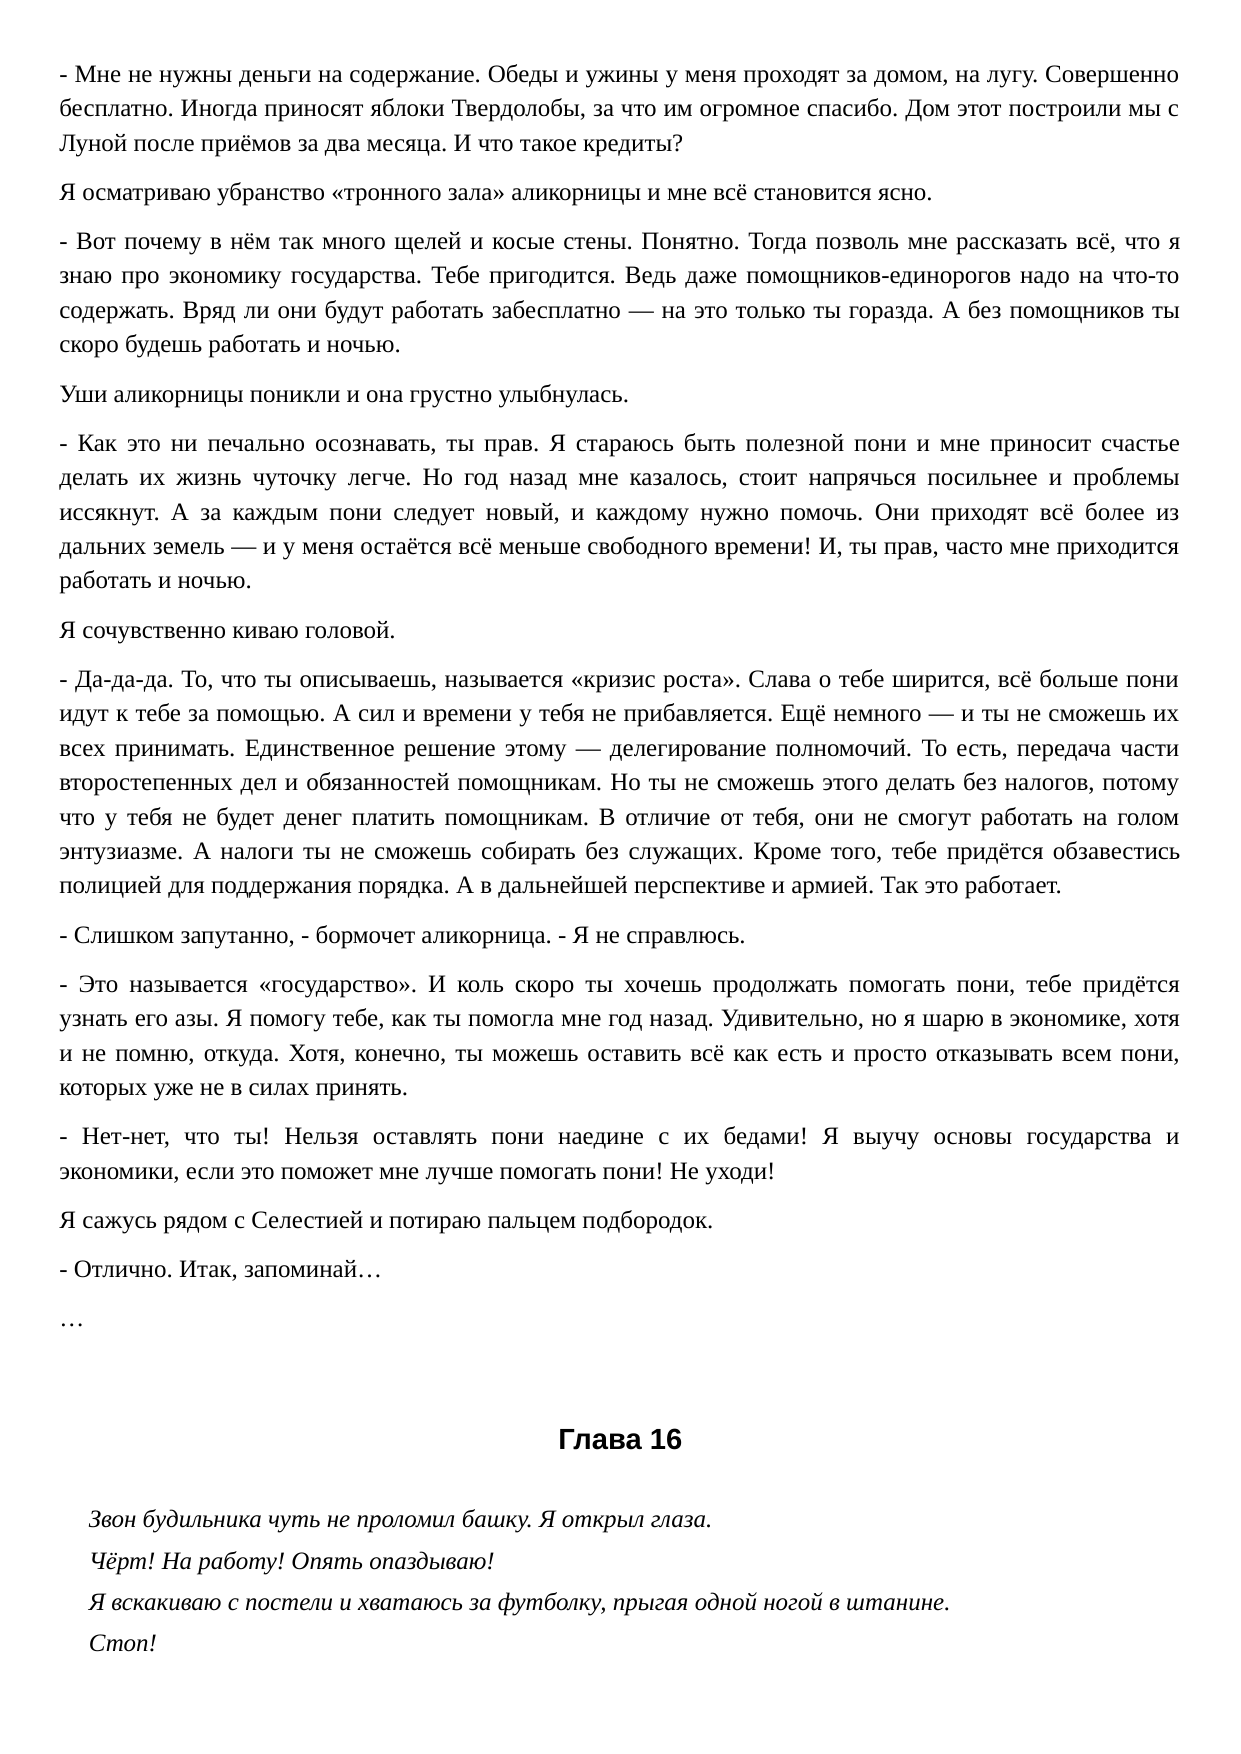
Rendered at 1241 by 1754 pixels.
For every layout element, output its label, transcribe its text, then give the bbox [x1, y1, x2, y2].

text - Это называется «государство». И коль скоро ты хочешь продолжать помогать пони, тебе придётся узнать его азы. Я помогу тебе, как ты помогла мне год назад. Удивительно, но я шарю в экономике, хотя и не помню, откуда. Хотя, конечно, ты можешь оставить всё как есть и просто отказывать всем пони, которых уже не в силах принять. [59, 969, 1181, 1101]
text Уши аликорницы поникли и она грустно улыбнулась. [59, 379, 1181, 407]
text Я осматриваю убранство «тронного зала» аликорницы и мне всё становится ясно. [59, 177, 1181, 206]
subtitle Глава 16 [59, 1422, 1181, 1455]
text … [59, 1303, 1181, 1332]
text Я сочувственно киваю головой. [59, 615, 1181, 643]
text Я вскакиваю с постели и хватаюсь за футболку, прыгая одной ногой в штанине. [59, 1587, 1181, 1616]
text - Нет-нет, что ты! Нельзя оставлять пони наедине с их бедами! Я выучу основы государства и экономики, если это поможет мне лучше помогать пони! Не уходи! [59, 1121, 1181, 1184]
text - Вот почему в нём так много щелей и косые стены. Понятно. Тогда позволь мне рассказать всё, что я знаю про экономику государства. Тебе пригодится. Ведь даже помощников-единорогов надо на что-то содержать. Вряд ли они будут работать забесплатно — на это только ты горазда. А без помощников ты скоро будешь работать и ночью. [59, 226, 1181, 358]
text Стоп! [59, 1628, 1181, 1657]
text Я сажусь рядом с Селестией и потираю пальцем подбородок. [59, 1205, 1181, 1233]
text - Отлично. Итак, запоминай… [59, 1254, 1181, 1283]
text - Мне не нужны деньги на содержание. Обеды и ужины у меня проходят за домом, на лугу. Совершенно бесплатно. Иногда приносят яблоки Твердолобы, за что им огромное спасибо. Дом этот построили мы с Луной после приёмов за два месяца. И что такое кредиты? [59, 59, 1181, 157]
text Звон будильника чуть не проломил башку. Я открыл глаза. [59, 1504, 1181, 1533]
text - Как это ни печально осознавать, ты прав. Я стараюсь быть полезной пони и мне приносит счастье делать их жизнь чуточку легче. Но год назад мне казалось, стоит напрячься посильнее и проблемы иссякнут. А за каждым пони следует новый, и каждому нужно помочь. Они приходят всё более из дальних земель — и у меня остаётся всё меньше свободного времени! И, ты прав, часто мне приходится работать и ночью. [59, 428, 1181, 594]
text - Да-да-да. То, что ты описываешь, называется «кризис роста». Слава о тебе ширится, всё больше пони идут к тебе за помощью. А сил и времени у тебя не прибавляется. Ещё немного — и ты не сможешь их всех принимать. Единственное решение этому — делегирование полномочий. То есть, передача части второстепенных дел и обязанностей помощникам. Но ты не сможешь этого делать без налогов, потому что у тебя не будет денег платить помощникам. В отличие от тебя, они не смогут работать на голом энтузиазме. А налоги ты не сможешь собирать без служащих. Кроме того, тебе придётся обзавестись полицией для поддержания порядка. А в дальнейшей перспективе и армией. Так это работает. [59, 664, 1181, 899]
text - Слишком запутанно, - бормочет аликорница. - Я не справлюсь. [59, 920, 1181, 948]
text Чёрт! На работу! Опять опаздываю! [59, 1546, 1181, 1574]
